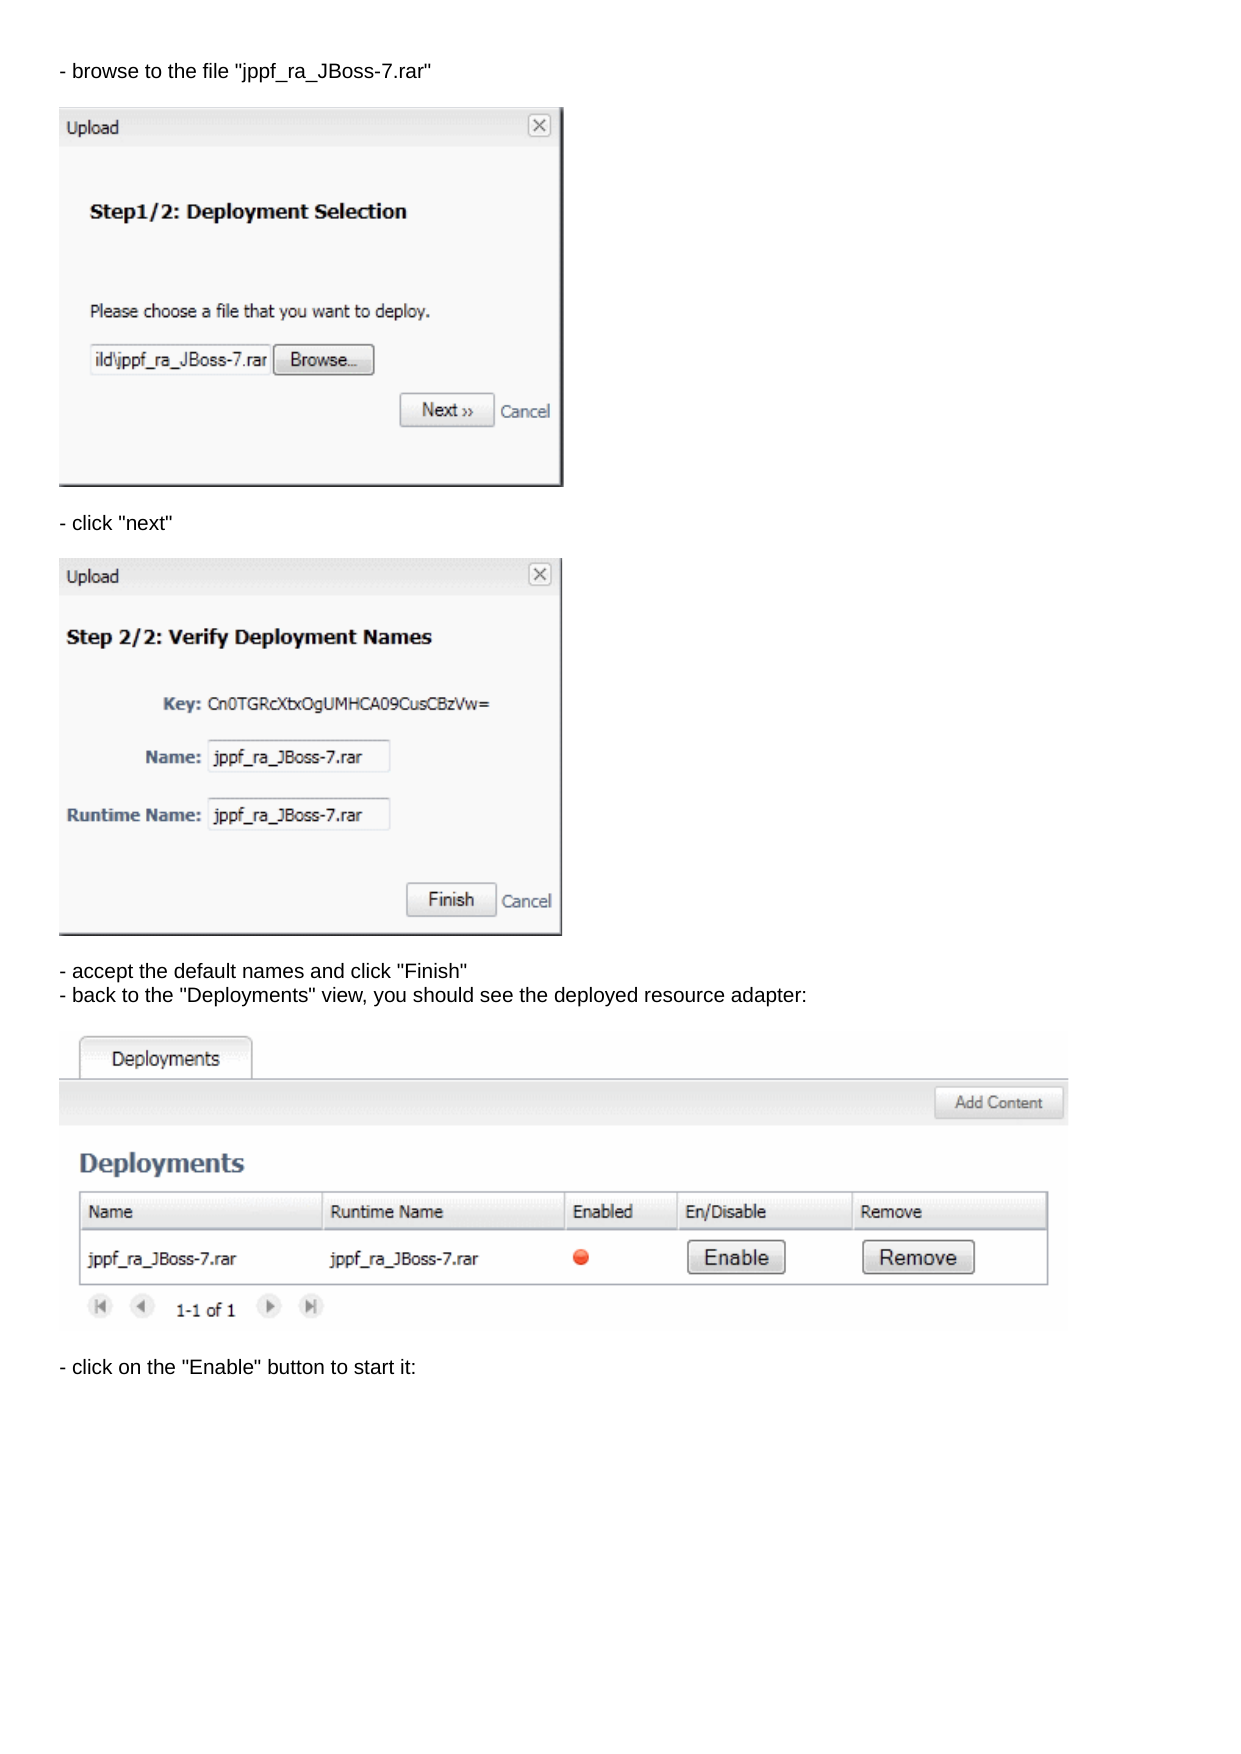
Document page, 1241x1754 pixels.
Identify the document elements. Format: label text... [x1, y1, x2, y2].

picture [59, 1031, 1069, 1331]
text - browse to the file "jppf_ra_JBoss-7.rar" [59, 59, 1181, 83]
text - click "next" [59, 511, 1181, 534]
text - back to the "Deployments" view, you should see the deployed resource adapter: [59, 983, 1181, 1007]
picture [59, 558, 563, 936]
text - click on the "Enable" button to start it: [59, 1355, 1181, 1379]
picture [59, 107, 564, 487]
text - accept the default names and click "Finish" [59, 959, 1181, 983]
